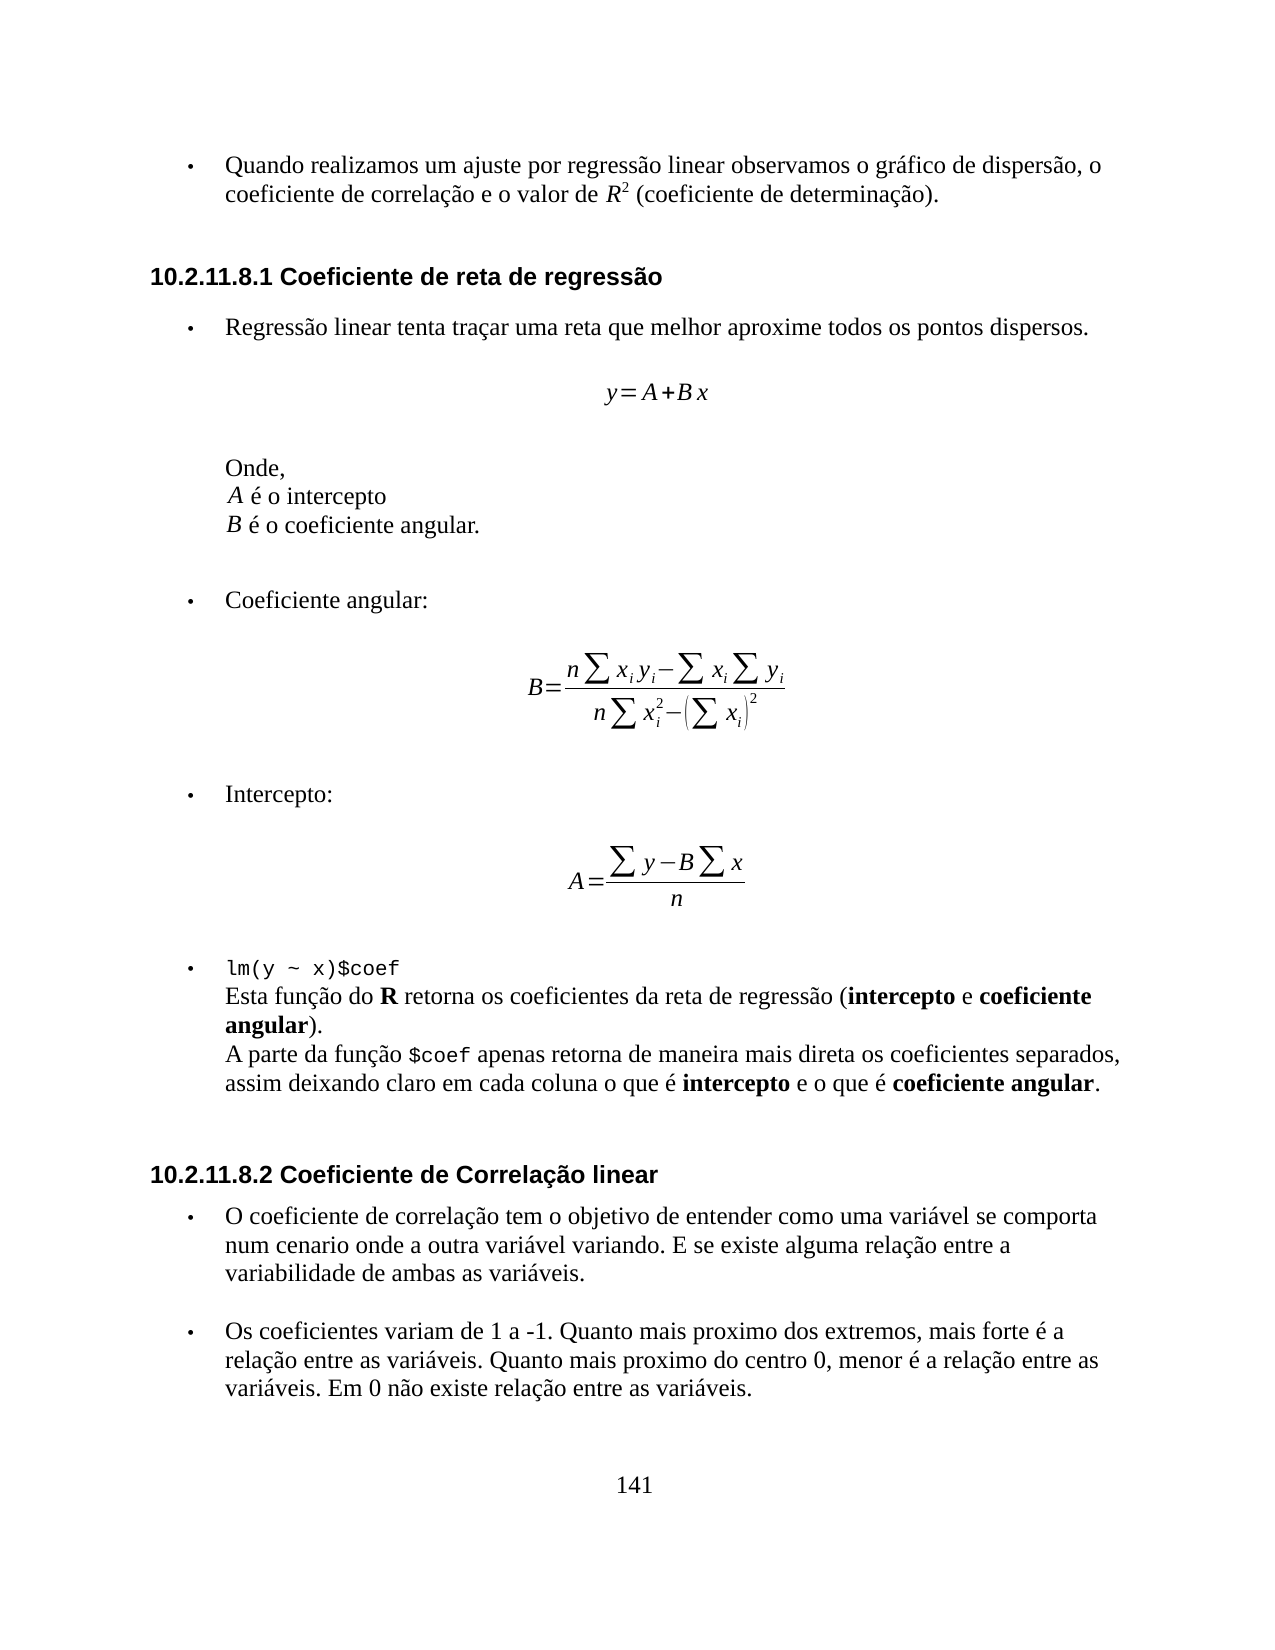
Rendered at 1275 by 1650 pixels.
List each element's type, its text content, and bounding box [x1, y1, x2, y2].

list O coeficiente de correlação tem o objetivo de entender como uma variável se comporta num cenario onde a outra variável variando. E se existe alguma relação entre a variabilidade de ambas as variáveis. [187, 1201, 1125, 1316]
list Coeficiente angular: [187, 586, 1125, 643]
list Intercepto: [187, 779, 1125, 837]
list Quando realizamos um ajuste por regressão linear observamos o gráfico de dispersão, o coeficiente de correlação e o valor de (coeficiente de determinação). [187, 150, 1125, 237]
list Onde, é o intercepto é o coeficiente angular. [187, 453, 1125, 568]
list lm(y ~ x)$coef Esta função do R retorna os coeficientes da reta de regressão (intercepto e coeficiente angular). A parte da função $coef apenas retorna de maneira mais direta os coeficientes separados, assim deixando claro em cada coluna o que é intercepto e o que é coeficiente angular. [187, 958, 1125, 1126]
list Regressão linear tenta traçar uma reta que melhor aproxime todos os pontos dispersos. [187, 312, 1125, 369]
subtitle 10.2.11.8.1 Coeficiente de reta de regressão [150, 262, 1125, 290]
list Os coeficientes variam de 1 a -1. Quanto mais proximo dos extremos, mais forte é a relação entre as variáveis. Quanto mais proximo do centro 0, menor é a relação entre as variáveis. Em 0 não existe relação entre as variáveis. [187, 1316, 1125, 1431]
subtitle 10.2.11.8.2 Coeficiente de Correlação linear [150, 1160, 1125, 1188]
